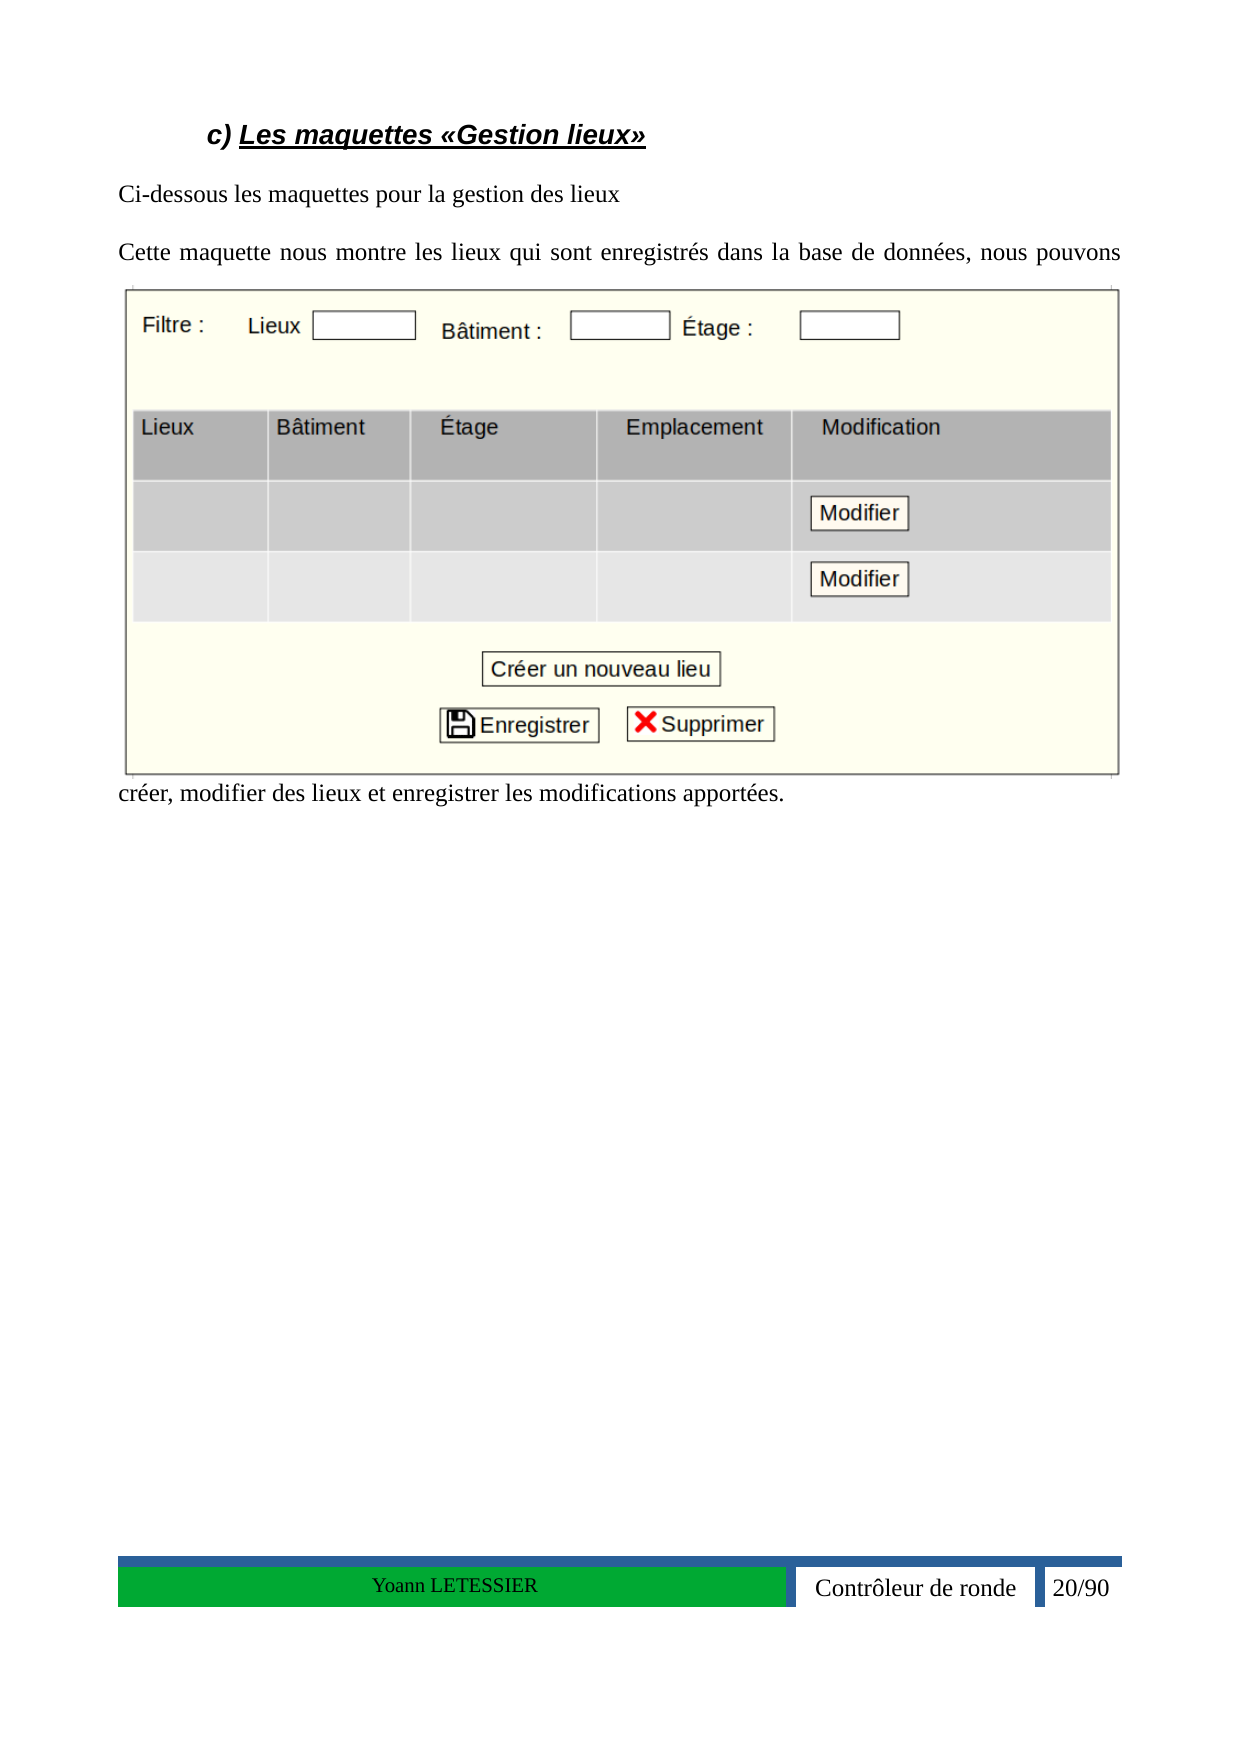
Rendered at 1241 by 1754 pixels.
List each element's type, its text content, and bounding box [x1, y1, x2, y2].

text Cette maquette nous montre les lieux qui sont enregistrés dans la base de données, nous pouvons [118, 237, 1122, 285]
text Ci-dessous les maquettes pour la gestion des lieux [118, 179, 1122, 208]
subtitle Les maquettes «Gestion lieux» [118, 118, 1122, 150]
text créer, modifier des lieux et enregistrer les modifications apportées. [118, 779, 1122, 807]
picture [118, 285, 1123, 779]
